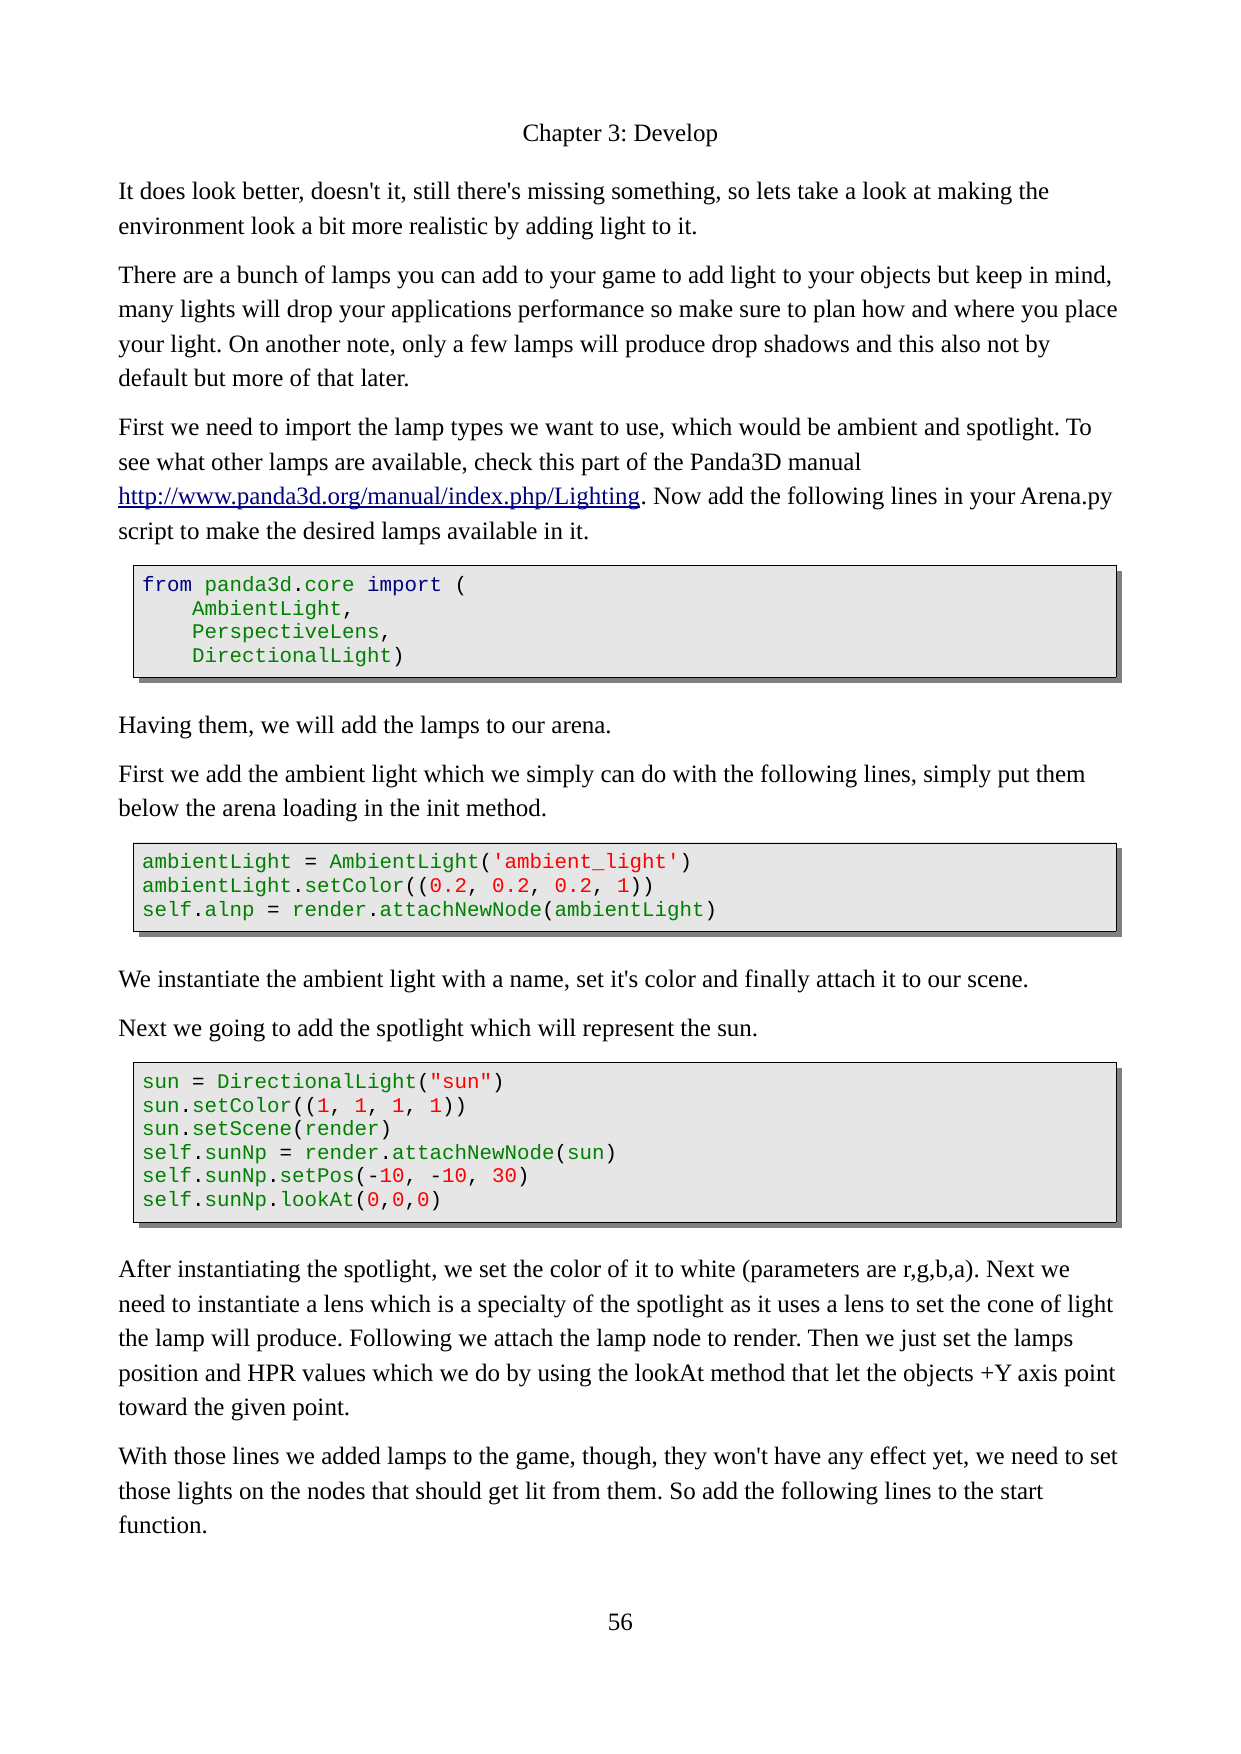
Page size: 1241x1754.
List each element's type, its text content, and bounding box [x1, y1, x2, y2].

text After instantiating the spotlight, we set the color of it to white (parameters are r,g,b,a). Next we need to instantiate a lens which is a specialty of the spotlight as it uses a lens to set the cone of light the lamp will produce. Following we attach the lamp node to render. Then we just set the lamps position and HPR values which we do by using the lookAt method that let the objects +Y axis point toward the given point. [118, 1254, 1122, 1421]
text There are a bunch of lamps you can add to your game to add light to your objects but keep in mind, many lights will drop your applications performance so make sure to plan how and where you place your light. On another note, only a few lamps will produce drop shadows and this also not by default but more of that later. [118, 260, 1122, 392]
text self.alnp = render.attachNewNode(ambientLight) [134, 890, 1116, 931]
text With those lines we added lamps to the game, though, they won't have any effect yet, we need to set those lights on the nodes that should get lit from them. So add the following lines to the start function. [118, 1441, 1122, 1539]
text It does look better, doesn't it, still there's missing something, so lets take a look at making the environment look a bit more realistic by adding light to it. [118, 176, 1122, 239]
text Next we going to add the spotlight which will represent the sun. [118, 1013, 1122, 1042]
text sun.setScene(render) [134, 1109, 1116, 1133]
text Having them, we will add the lamps to our arena. [118, 710, 1122, 739]
text AmbientLight, [134, 588, 1116, 612]
text First we add the ambient light which we simply can do with the following lines, simply put them below the arena loading in the init method. [118, 759, 1122, 822]
text from panda3d.core import ( [134, 566, 1116, 588]
text self.sunNp.lookAt(0,0,0) [134, 1180, 1116, 1222]
text ambientLight = AmbientLight('ambient_light') [134, 844, 1116, 866]
text sun.setColor((1, 1, 1, 1)) [134, 1086, 1116, 1109]
text DirectionalLight) [134, 636, 1116, 677]
text sun = DirectionalLight("sun") [134, 1063, 1116, 1086]
text self.sunNp.setPos(-10, -10, 30) [134, 1157, 1116, 1180]
text First we need to import the lamp types we want to use, which would be ambient and spotlight. To see what other lamps are available, check this part of the Panda3D manual http://www.panda3d.org/manual/index.php/Lighting. Now add the following lines in your Arena.py script to make the desired lamps available in it. [118, 412, 1122, 544]
text ambientLight.setColor((0.2, 0.2, 0.2, 1)) [134, 866, 1116, 890]
text self.sunNp = render.attachNewNode(sun) [134, 1133, 1116, 1157]
text We instantiate the ambient light with a name, set it's color and finally attach it to our scene. [118, 964, 1122, 993]
text PerspectiveLens, [134, 612, 1116, 636]
